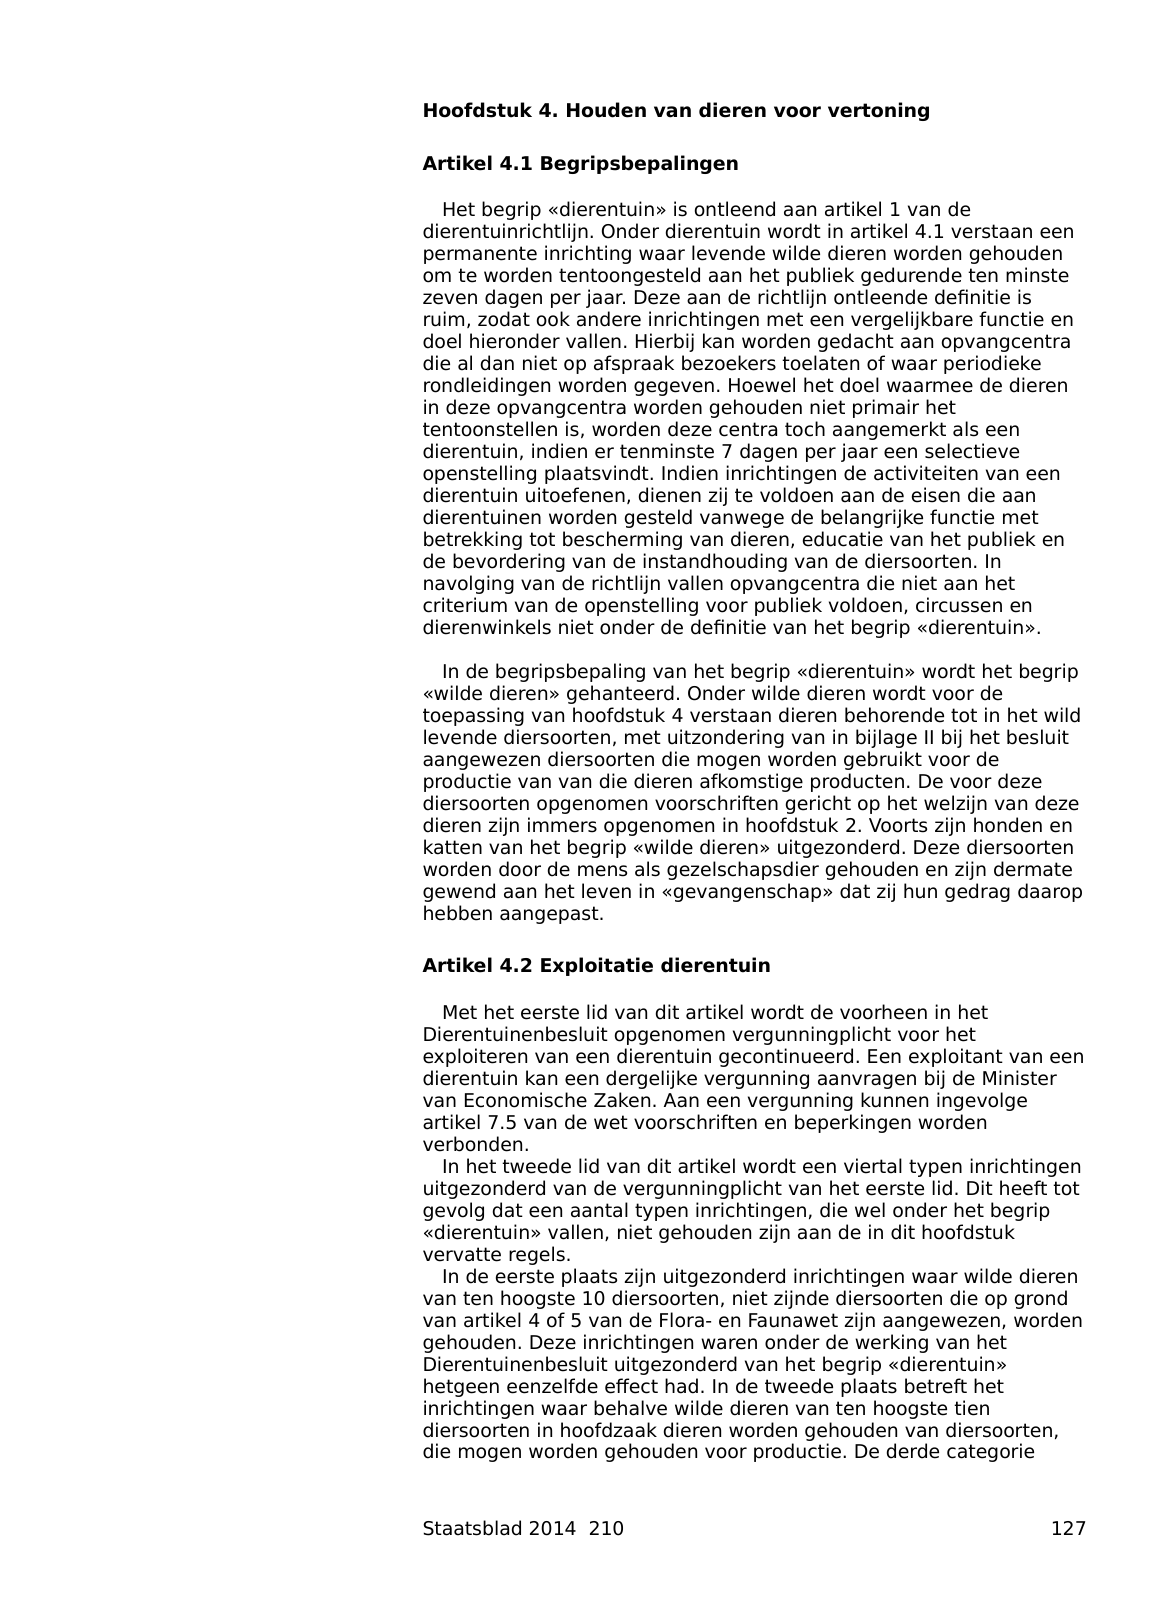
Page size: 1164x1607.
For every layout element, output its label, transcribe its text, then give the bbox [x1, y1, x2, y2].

subtitle Artikel 4.2 Exploitatie dierentuin [422, 955, 1087, 977]
text In de eerste plaats zijn uitgezonderd inrichtingen waar wilde dieren van ten hoogste 10 diersoorten, niet zijnde diersoorten die op grond van artikel 4 of 5 van de Flora- en Faunawet zijn aangewezen, worden gehouden. Deze inrichtingen waren onder de werking van het Dierentuinenbesluit uitgezonderd van het begrip «dierentuin» hetgeen eenzelfde effect had. In de tweede plaats betreft het inrichtingen waar behalve wilde dieren van ten hoogste tien diersoorten in hoofdzaak dieren worden gehouden van diersoorten, die mogen worden gehouden voor productie. De derde categorie [422, 1266, 1087, 1463]
subtitle Artikel 4.1 Begripsbepalingen [422, 152, 1087, 174]
text Het begrip «dierentuin» is ontleend aan artikel 1 van de dierentuinrichtlijn. Onder dierentuin wordt in artikel 4.1 verstaan een permanente inrichting waar levende wilde dieren worden gehouden om te worden tentoongesteld aan het publiek gedurende ten minste zeven dagen per jaar. Deze aan de richtlijn ontleende definitie is ruim, zodat ook andere inrichtingen met een vergelijkbare functie en doel hieronder vallen. Hierbij kan worden gedacht aan opvangcentra die al dan niet op afspraak bezoekers toelaten of waar periodieke rondleidingen worden gegeven. Hoewel het doel waarmee de dieren in deze opvangcentra worden gehouden niet primair het tentoonstellen is, worden deze centra toch aangemerkt als een dierentuin, indien er tenminste 7 dagen per jaar een selectieve openstelling plaatsvindt. Indien inrichtingen de activiteiten van een dierentuin uitoefenen, dienen zij te voldoen aan de eisen die aan dierentuinen worden gesteld vanwege de belangrijke functie met betrekking tot bescherming van dieren, educatie van het publiek en de bevordering van de instandhouding van de diersoorten. In navolging van de richtlijn vallen opvangcentra die niet aan het criterium van de openstelling voor publiek voldoen, circussen en dierenwinkels niet onder de definitie van het begrip «dierentuin». [422, 199, 1087, 639]
text Met het eerste lid van dit artikel wordt de voorheen in het Dierentuinenbesluit opgenomen vergunningplicht voor het exploiteren van een dierentuin gecontinueerd. Een exploitant van een dierentuin kan een dergelijke vergunning aanvragen bij de Minister van Economische Zaken. Aan een vergunning kunnen ingevolge artikel 7.5 van de wet voorschriften en beperkingen worden verbonden. [422, 1002, 1087, 1156]
text In het tweede lid van dit artikel wordt een viertal typen inrichtingen uitgezonderd van de vergunningplicht van het eerste lid. Dit heeft tot gevolg dat een aantal typen inrichtingen, die wel onder het begrip «dierentuin» vallen, niet gehouden zijn aan de in dit hoofdstuk vervatte regels. [422, 1156, 1087, 1266]
text In de begripsbepaling van het begrip «dierentuin» wordt het begrip «wilde dieren» gehanteerd. Onder wilde dieren wordt voor de toepassing van hoofdstuk 4 verstaan dieren behorende tot in het wild levende diersoorten, met uitzondering van in bijlage II bij het besluit aangewezen diersoorten die mogen worden gebruikt voor de productie van van die dieren afkomstige producten. De voor deze diersoorten opgenomen voorschriften gericht op het welzijn van deze dieren zijn immers opgenomen in hoofdstuk 2. Voorts zijn honden en katten van het begrip «wilde dieren» uitgezonderd. Deze diersoorten worden door de mens als gezelschapsdier gehouden en zijn dermate gewend aan het leven in «gevangenschap» dat zij hun gedrag daarop hebben aangepast. [422, 661, 1087, 925]
subtitle Hoofdstuk 4. Houden van dieren voor vertoning [422, 100, 1087, 122]
